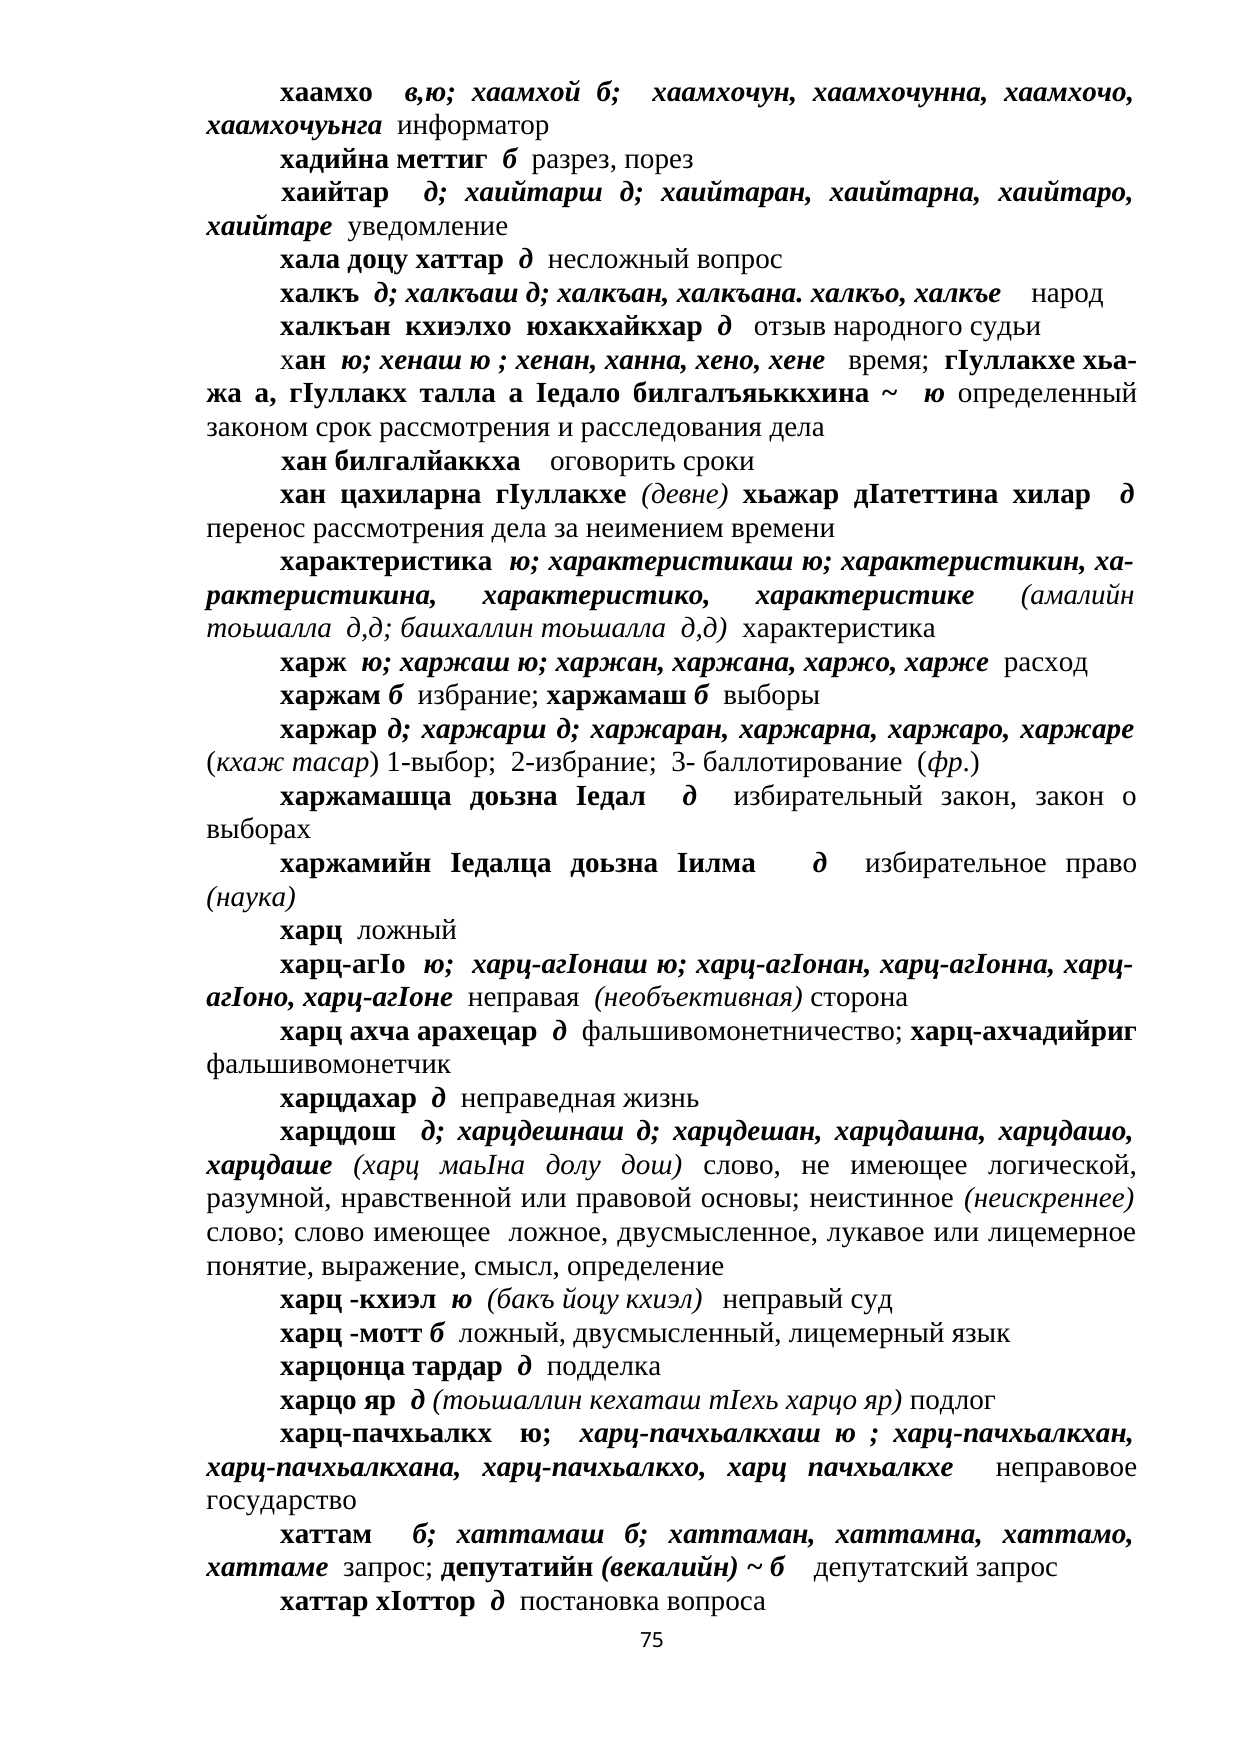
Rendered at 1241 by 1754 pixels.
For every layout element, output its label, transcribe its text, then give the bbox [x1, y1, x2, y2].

text хаттар хӀоттор д постановка вопроса [206, 1583, 1137, 1617]
text хаттам б; хаттамаш б; хаттаман, хаттамна, хаттамо, хаттаме запрос; депутатийн (векалийн) ~ б депутатский запрос [206, 1516, 1137, 1583]
text харц-пачхьалкх ю; харц-пачхьалкхаш ю ; харц-пачхьалкхан, харц-пачхьалкхана, харц-пачхьалкхо, харц пачхьалкхе неправовое государство [206, 1415, 1137, 1516]
text халкъ д; халкъаш д; халкъан, халкъана. халкъо, халкъе народ [206, 275, 1137, 308]
text харцонца тардар д подделка [206, 1348, 1137, 1382]
text харжамашца доьзна Ӏедал д избирательный закон, закон о выборах [206, 778, 1137, 845]
text харцдош д; харцдешнаш д; харцдешан, харцдашна, харцдашо, харцдаше (харц маьӀна долу дош) слово, не имеющее логической, разумной, нравственной или правовой основы; неистинное (неискреннее) слово; слово имеющее ложное, двусмысленное, лукавое или лицемерное понятие, выражение, смысл, определение [206, 1113, 1137, 1281]
text халкъан кхиэлхо юхакхайкхар д отзыв народного судьи [206, 308, 1137, 342]
text харц -кхиэл ю (бакъ йоцу кхиэл) неправый суд [206, 1281, 1137, 1315]
text хан ю; хенаш ю ; хенан, ханна, хено, хене время; гӀуллакхе хьа-жа а, гӀуллакх талла а Ӏедало билгалъяьккхина ~ ю определенный законом срок рассмотрения и расследования дела [206, 342, 1137, 443]
text харц ахча арахецар д фальшивомонетничество; харц-ахчадийриг фальшивомонетчик [206, 1013, 1137, 1080]
text харж ю; харжаш ю; харжан, харжана, харжо, харже расход [206, 644, 1137, 677]
text хан билгалйаккха оговорить сроки [206, 443, 1137, 476]
text харц-агӀо ю; харц-агӀонаш ю; харц-агӀонан, харц-агӀонна, харц-агӀоно, харц-агӀоне неправая (необъективная) сторона [206, 946, 1137, 1013]
text харцдахар д неправедная жизнь [206, 1080, 1137, 1113]
text хала доцу хаттар д несложный вопрос [206, 241, 1137, 275]
text хаамхо в,ю; хаамхой б; хаамхочун, хаамхочунна, хаамхочо, хаамхочуьнга информатор [206, 74, 1137, 141]
text харжар д; харжарш д; харжаран, харжарна, харжаро, харжаре (кхаж тасар) 1-выбор; 2-избрание; 3- баллотирование (фр.) [206, 711, 1137, 778]
text харжамийн Ӏедалца доьзна Ӏилма д избирательное право (наука) [206, 845, 1137, 912]
text харц ложный [206, 912, 1137, 946]
text харцо яр д (тоьшаллин кехаташ тӀехь харцо яр) подлог [206, 1382, 1137, 1415]
text хаийтар д; хаийтарш д; хаийтаран, хаийтарна, хаийтаро, хаийтаре уведомление [206, 174, 1137, 241]
text хан цахиларна гӀуллакхе (девне) хьажар дӀатеттина хилар д перенос рассмотрения дела за неимением времени [206, 476, 1137, 543]
text характеристика ю; характеристикаш ю; характеристикин, ха-рактеристикина, характеристико, характеристике (амалийн тоьшалла д,д; башхаллин тоьшалла д,д) характеристика [206, 543, 1137, 644]
text хадийна меттиг б разрез, порез [206, 141, 1137, 174]
text харц -мотт б ложный, двусмысленный, лицемерный язык [206, 1315, 1137, 1348]
text харжам б избрание; харжамаш б выборы [206, 677, 1137, 711]
